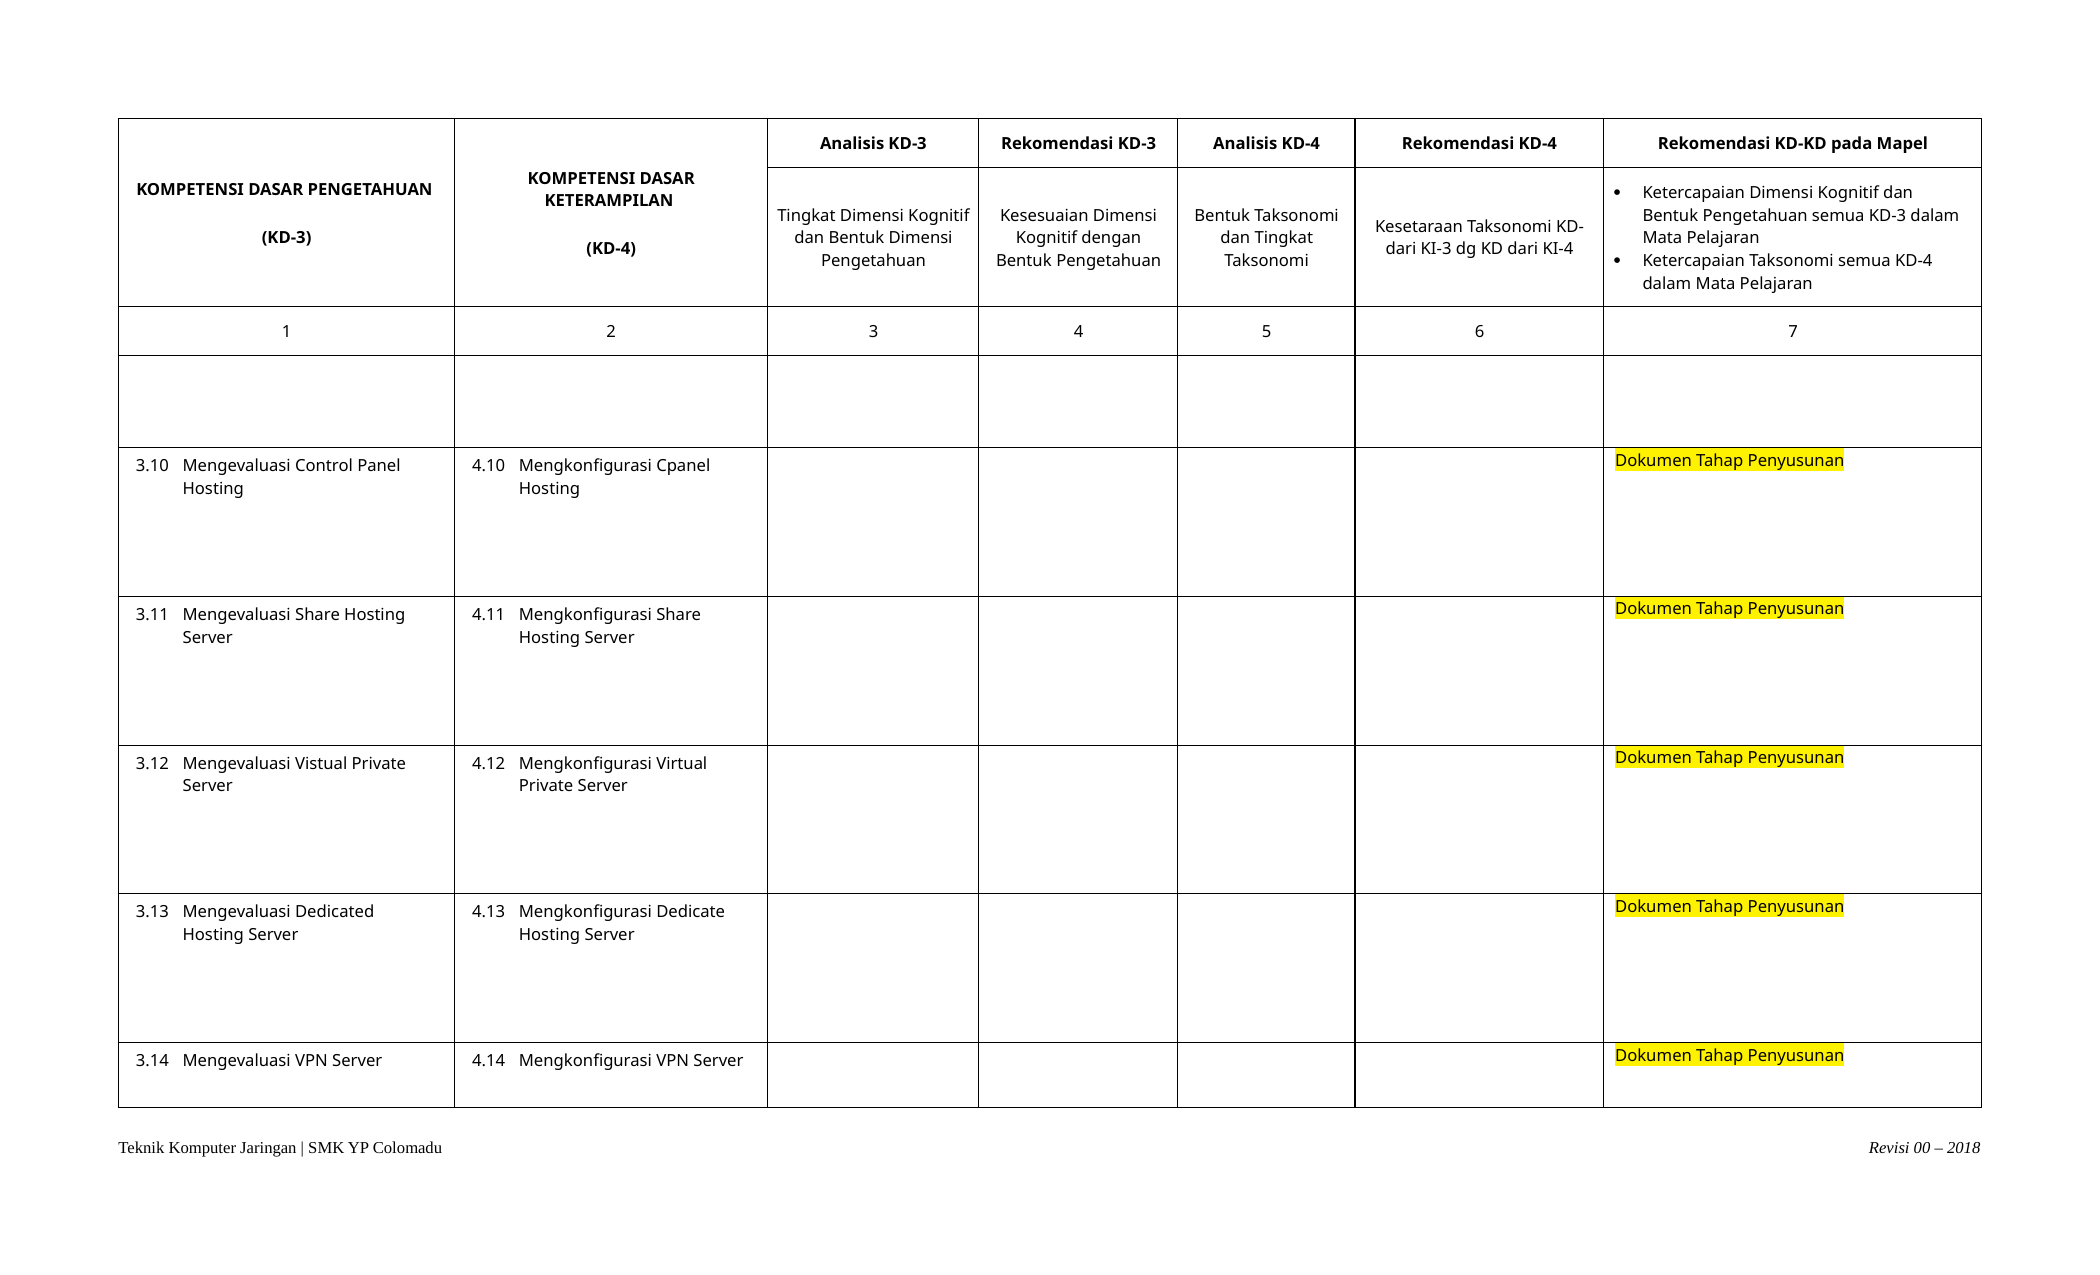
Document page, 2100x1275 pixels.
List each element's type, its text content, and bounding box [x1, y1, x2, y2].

table_header 3.13 [130, 894, 177, 951]
table_cell [979, 356, 1177, 447]
table_cell [119, 597, 454, 744]
table_cell [768, 448, 978, 596]
table_cell [455, 1043, 767, 1107]
table_cell 7 [1604, 307, 1981, 355]
table_cell Tingkat Dimensi Kognitif dan Bentuk Dimensi Pengetahuan [768, 168, 978, 306]
table_cell [768, 1043, 978, 1107]
table_cell [1178, 356, 1354, 447]
table_cell [455, 597, 767, 744]
table_cell 2 [455, 307, 767, 355]
table_cell [979, 894, 1177, 1042]
table_header [1189, 597, 1344, 631]
table_header [779, 746, 967, 780]
table_cell [979, 746, 1177, 893]
table_header [1367, 1043, 1592, 1077]
table_header KOMPETENSI DASAR PENGETAHUAN (KD-3) [119, 119, 454, 306]
table_cell Dokumen Tahap Penyusunan [1604, 1043, 1981, 1107]
table_cell [455, 894, 767, 1042]
table_header [1367, 746, 1592, 780]
table_header [1367, 448, 1592, 482]
table_header 3.14 [130, 1043, 177, 1077]
table_header Mengkonfigurasi Virtual Private Server [513, 746, 756, 802]
table_header [1189, 448, 1344, 482]
table_header [1367, 894, 1592, 928]
table_cell Dokumen Tahap Penyusunan [1604, 746, 1981, 893]
table_header Mengevaluasi VPN Server [177, 1043, 443, 1077]
table_header Mengkonfigurasi Cpanel Hosting [513, 448, 756, 505]
table_cell [119, 746, 454, 893]
table_header [779, 448, 967, 482]
table_cell Dokumen Tahap Penyusunan [1604, 448, 1981, 596]
table_cell [1356, 1043, 1603, 1107]
table_cell [1178, 448, 1354, 596]
table_header [991, 597, 1166, 631]
table_header Mengkonfigurasi Dedicate Hosting Server [513, 894, 756, 951]
table_cell 5 [1178, 307, 1354, 355]
table_cell Kesetaraan Taksonomi KD-dari KI-3 dg KD dari KI-4 [1356, 168, 1603, 306]
table_header Mengevaluasi Control Panel Hosting [177, 448, 443, 505]
table_cell [1178, 1043, 1354, 1107]
table_header 4.14 [466, 1043, 513, 1077]
table_header [1189, 746, 1344, 780]
table_cell [1356, 356, 1603, 447]
table_header 3.11 [130, 597, 177, 654]
table_cell [455, 448, 767, 596]
table_cell [768, 746, 978, 893]
table_header [1189, 894, 1344, 928]
table_cell [979, 448, 1177, 596]
table_cell Dokumen Tahap Penyusunan [1604, 597, 1981, 744]
table_header [779, 894, 967, 928]
table_header 3.10 [130, 448, 177, 505]
table_header Mengevaluasi Share Hosting Server [177, 597, 443, 654]
table_cell Bentuk Taksonomi dan Tingkat Taksonomi [1178, 168, 1354, 306]
table_cell [119, 894, 454, 1042]
table_cell [1178, 597, 1354, 744]
table_header Mengkonfigurasi Share Hosting Server [513, 597, 756, 654]
table_header Analisis KD-3 [768, 119, 978, 167]
table_header Mengevaluasi Dedicated Hosting Server [177, 894, 443, 951]
table_cell [455, 356, 767, 447]
table_header Rekomendasi KD-KD pada Mapel [1604, 119, 1981, 167]
table_header Mengevaluasi Vistual Private Server [177, 746, 443, 802]
table_header [991, 1043, 1166, 1077]
table_cell Ketercapaian Dimensi Kognitif dan Bentuk Pengetahuan semua KD-3 dalam Mata Pelajaran Ketercapaian Taksonomi semua KD-4 dalam Mata Pelajaran [1604, 168, 1981, 306]
table_header Rekomendasi KD-3 [979, 119, 1177, 167]
table_cell [1356, 448, 1603, 596]
table_cell [979, 597, 1177, 744]
table_header 4.10 [466, 448, 513, 505]
table_header [991, 746, 1166, 780]
table_cell [979, 1043, 1177, 1107]
table_cell [1178, 746, 1354, 893]
table_header Analisis KD-4 [1178, 119, 1354, 167]
table_cell [1604, 356, 1981, 447]
table_header [779, 597, 967, 631]
table_header [1189, 1043, 1344, 1077]
table_cell 4 [979, 307, 1177, 355]
table_cell [119, 448, 454, 596]
table_cell [1356, 746, 1603, 893]
table_header [779, 1043, 967, 1077]
table_cell [768, 894, 978, 1042]
table_cell [455, 746, 767, 893]
table_cell [119, 1043, 454, 1107]
table_header [991, 894, 1166, 928]
table_header 4.13 [466, 894, 513, 951]
table_header 4.12 [466, 746, 513, 802]
table_cell [1178, 894, 1354, 1042]
table_cell [1356, 597, 1603, 744]
table_cell 3 [768, 307, 978, 355]
table_cell Dokumen Tahap Penyusunan [1604, 894, 1981, 1042]
table_cell [768, 597, 978, 744]
table_header 3.12 [130, 746, 177, 802]
table_cell [119, 356, 454, 447]
table_cell 6 [1356, 307, 1603, 355]
table_cell Kesesuaian Dimensi Kognitif dengan Bentuk Pengetahuan [979, 168, 1177, 306]
table_header 4.11 [466, 597, 513, 654]
table_cell [1356, 894, 1603, 1042]
table_cell 1 [119, 307, 454, 355]
table_header Rekomendasi KD-4 [1356, 119, 1603, 167]
table_header [991, 448, 1166, 482]
table_header KOMPETENSI DASAR KETERAMPILAN (KD-4) [455, 119, 767, 306]
table_header [1367, 597, 1592, 631]
table_header Mengkonfigurasi VPN Server [513, 1043, 756, 1077]
table_cell [768, 356, 978, 447]
